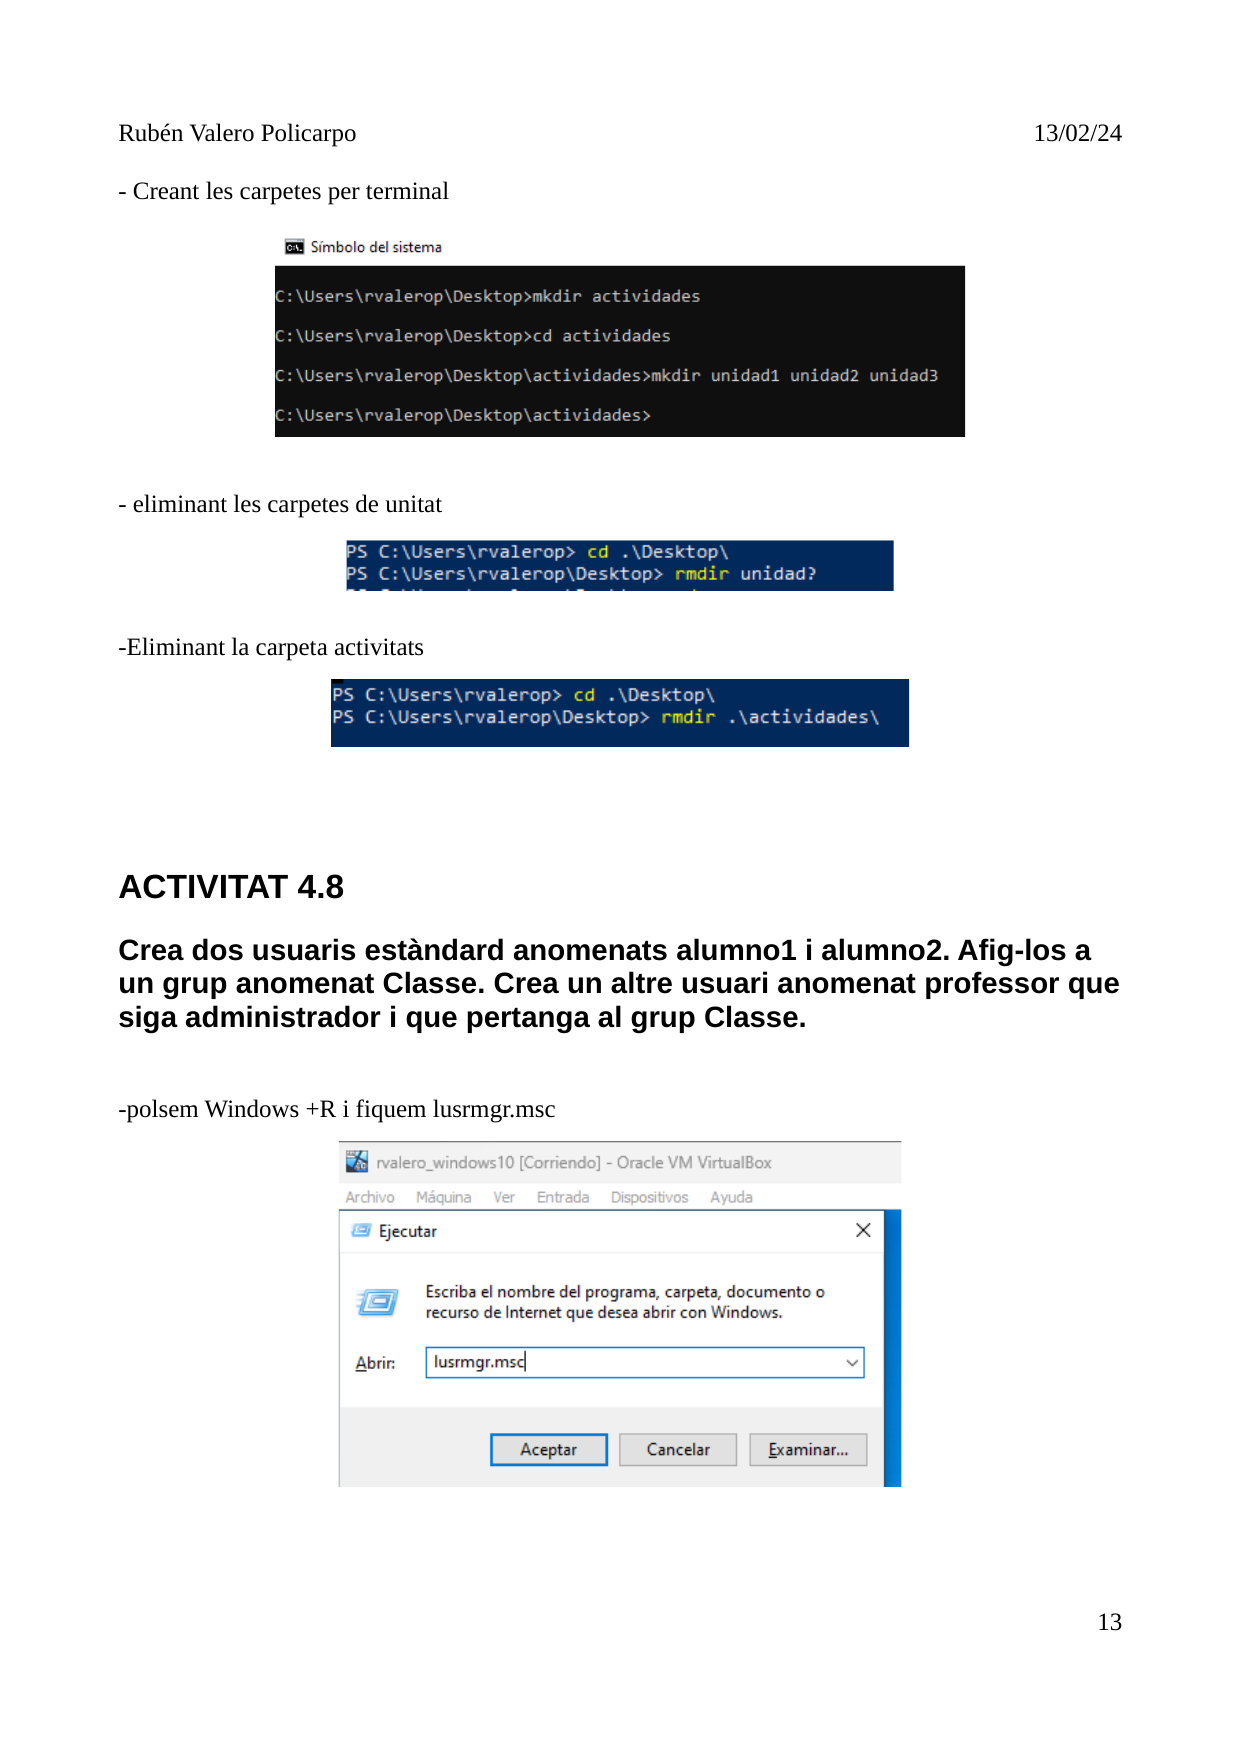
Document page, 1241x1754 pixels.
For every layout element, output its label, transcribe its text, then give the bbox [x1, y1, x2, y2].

picture [346, 536, 894, 591]
text - eliminant les carpetes de unitat [118, 489, 1122, 517]
subtitle Crea dos usuaris estàndard anomenats alumno1 i alumno2. Afig-los a un grup anomenat Classe. Crea un altre usuari anomenat professor que siga administrador i que pertanga al grup Classe. [118, 932, 1122, 1034]
text -polsem Windows +R i fiquem lusrmgr.msc [118, 1094, 1122, 1122]
picture [331, 679, 910, 747]
subtitle ACTIVITAT 4.8 [118, 867, 1122, 905]
picture [338, 1141, 902, 1487]
text -Eliminant la carpeta activitats [118, 632, 1122, 660]
picture [275, 230, 966, 437]
text - Creant les carpetes per terminal [118, 176, 1122, 205]
